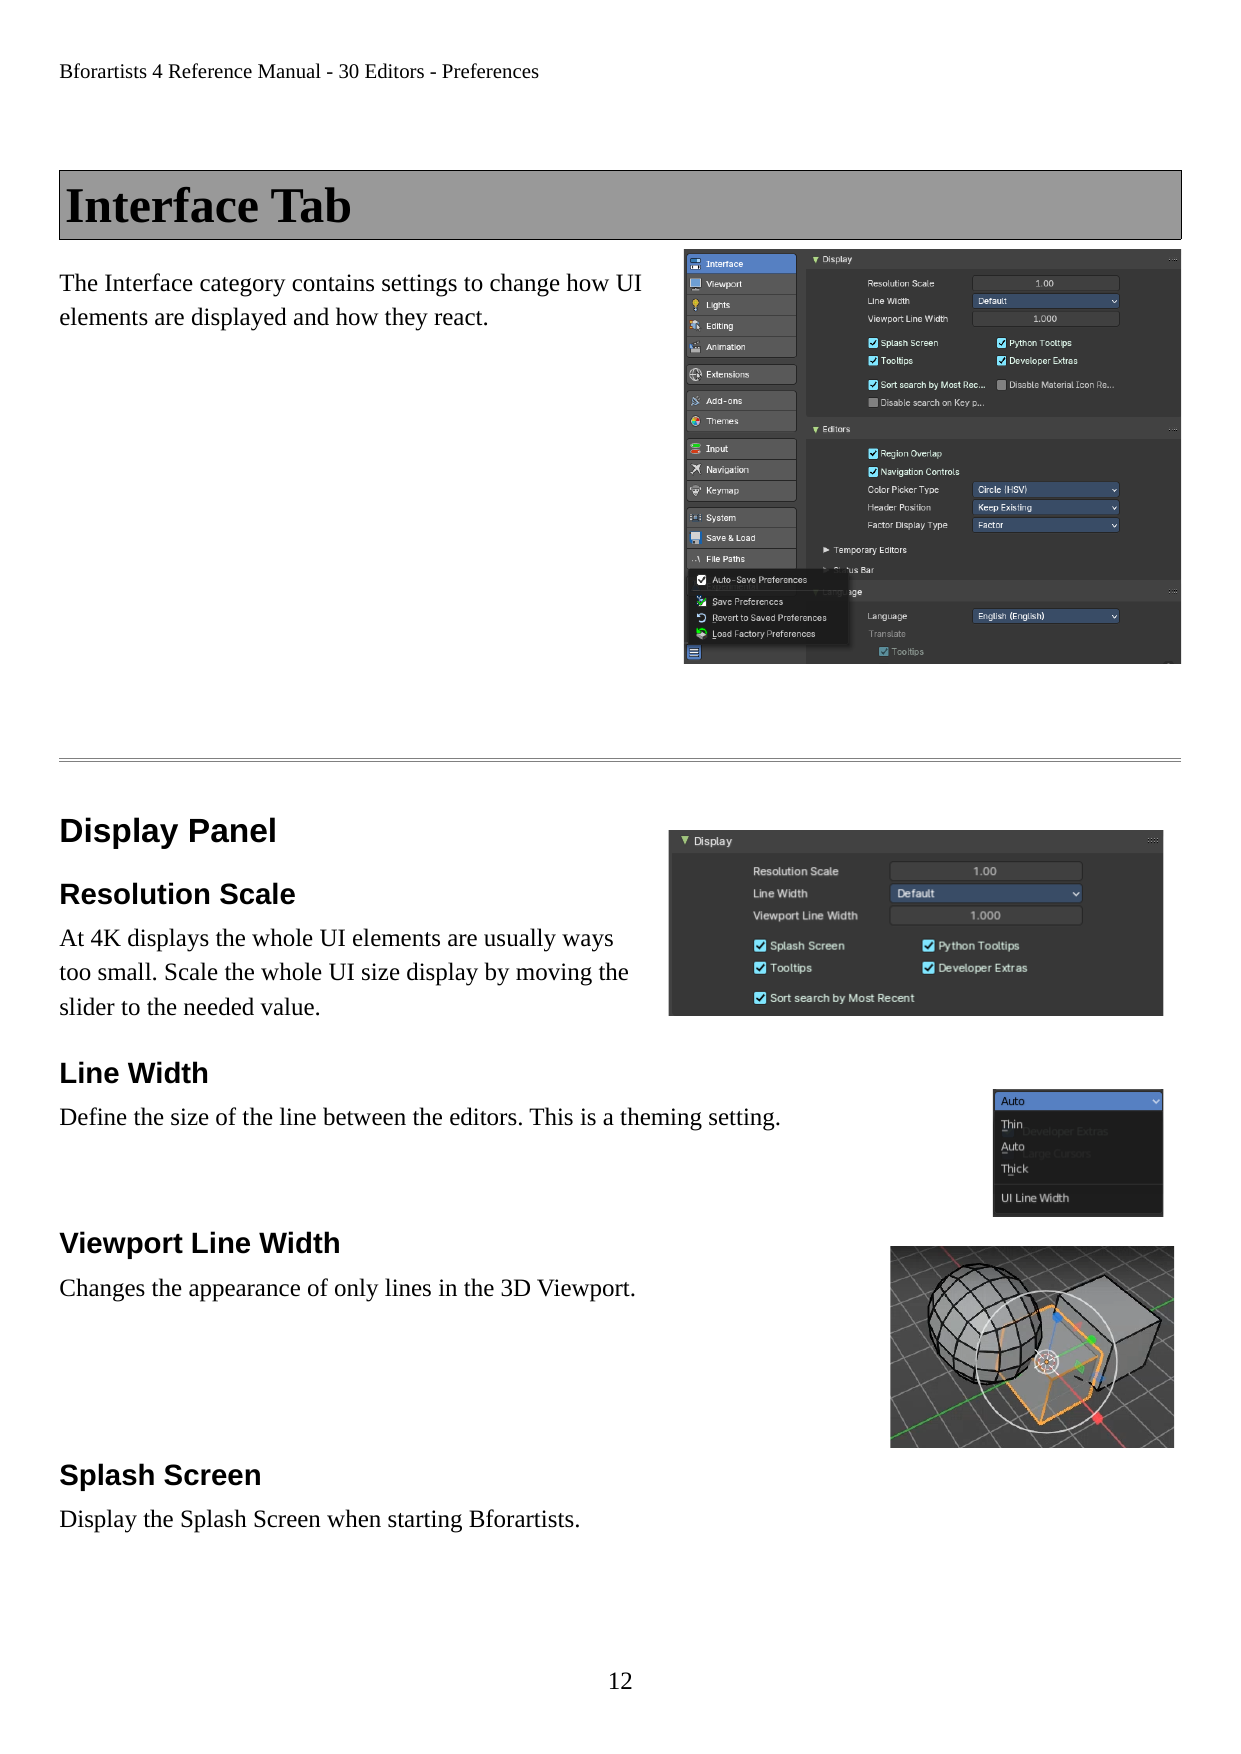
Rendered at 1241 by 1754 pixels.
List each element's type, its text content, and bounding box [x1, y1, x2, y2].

subtitle Display Panel [59, 811, 1181, 850]
picture [683, 249, 1182, 664]
table_header Interface Tab [60, 171, 1181, 239]
text Define the size of the line between the editors. This is a theming setting. [59, 1102, 992, 1131]
picture [890, 1246, 1175, 1448]
text At 4K displays the whole UI elements are usually ways too small. Scale the whole UI size display by moving the slider to the needed value. [59, 923, 1181, 1021]
subtitle Viewport Line Width [59, 1226, 1181, 1260]
picture [992, 1089, 1164, 1217]
subtitle Resolution Scale [59, 877, 668, 911]
text The Interface category contains settings to change how UI elements are displayed and how they react. [59, 268, 683, 331]
subtitle [1164, 877, 1181, 911]
picture [668, 830, 1164, 1016]
text Display the Splash Screen when starting Bforartists. [59, 1504, 1181, 1533]
subtitle Splash Screen [59, 1458, 1181, 1492]
text Changes the appearance of only lines in the 3D Viewport. [59, 1273, 890, 1301]
subtitle Line Width [59, 1056, 1181, 1089]
